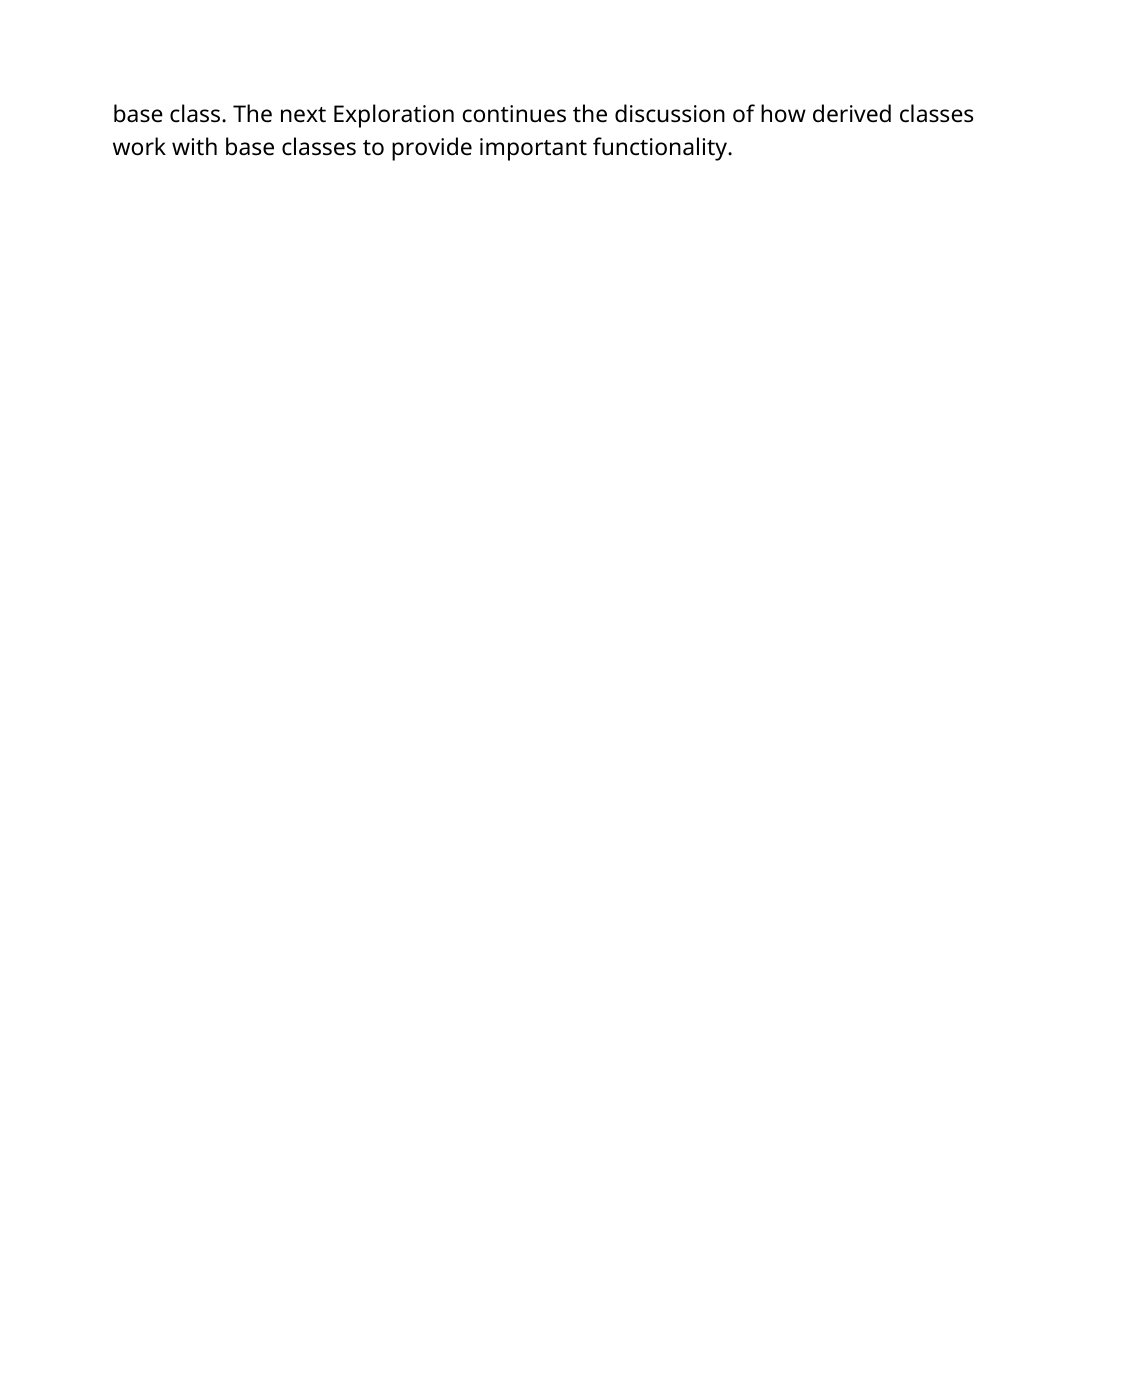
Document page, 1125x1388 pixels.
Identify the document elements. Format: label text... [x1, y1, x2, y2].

text base class. The next Exploration continues the discussion of how derived classes work with base classes to provide important functionality. [112, 96, 1012, 163]
